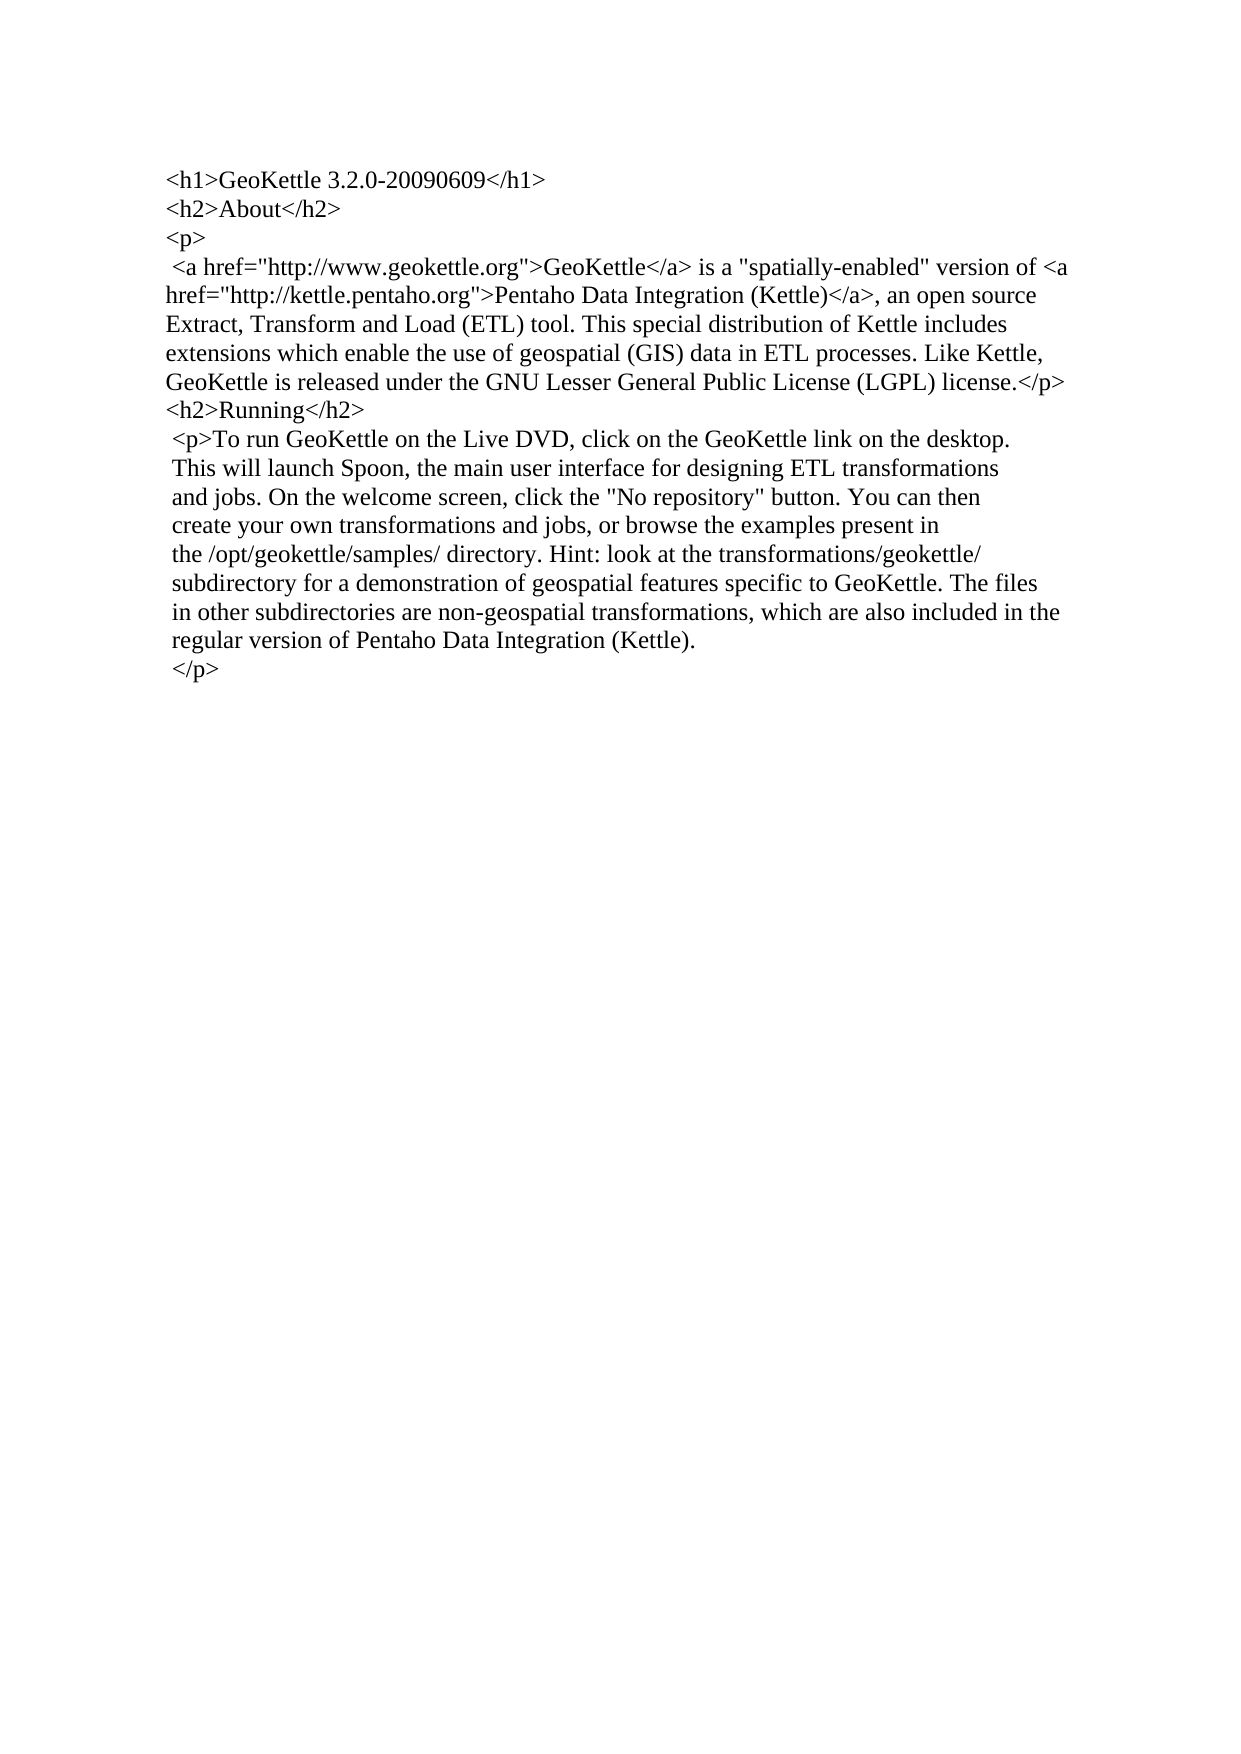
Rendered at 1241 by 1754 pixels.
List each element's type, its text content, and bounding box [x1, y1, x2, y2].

text subdirectory for a demonstration of geospatial features specific to GeoKettle. The files [165, 568, 1075, 597]
text <h1>GeoKettle 3.2.0-20090609</h1> [165, 165, 1075, 194]
text create your own transformations and jobs, or browse the examples present in [165, 510, 1075, 539]
text <p>To run GeoKettle on the Live DVD, click on the GeoKettle link on the desktop. [165, 424, 1075, 453]
text <h2>About</h2> [165, 194, 1075, 223]
text This will launch Spoon, the main user interface for designing ETL transformations [165, 453, 1075, 482]
text in other subdirectories are non-geospatial transformations, which are also included in the [165, 597, 1075, 625]
text and jobs. On the welcome screen, click the "No repository" button. You can then [165, 482, 1075, 510]
text <p> [165, 223, 1075, 252]
text <h2>Running</h2> [165, 395, 1075, 424]
text regular version of Pentaho Data Integration (Kettle). [165, 625, 1075, 654]
text the /opt/geokettle/samples/ directory. Hint: look at the transformations/geokettle/ [165, 539, 1075, 568]
text <a href="http://www.geokettle.org">GeoKettle</a> is a "spatially-enabled" version of <a href="http://kettle.pentaho.org">Pentaho Data Integration (Kettle)</a>, an open source Extract, Transform and Load (ETL) tool. This special distribution of Kettle includes extensions which enable the use of geospatial (GIS) data in ETL processes. Like Kettle, GeoKettle is released under the GNU Lesser General Public License (LGPL) license.</p> [165, 252, 1075, 395]
text </p> [165, 654, 1075, 683]
